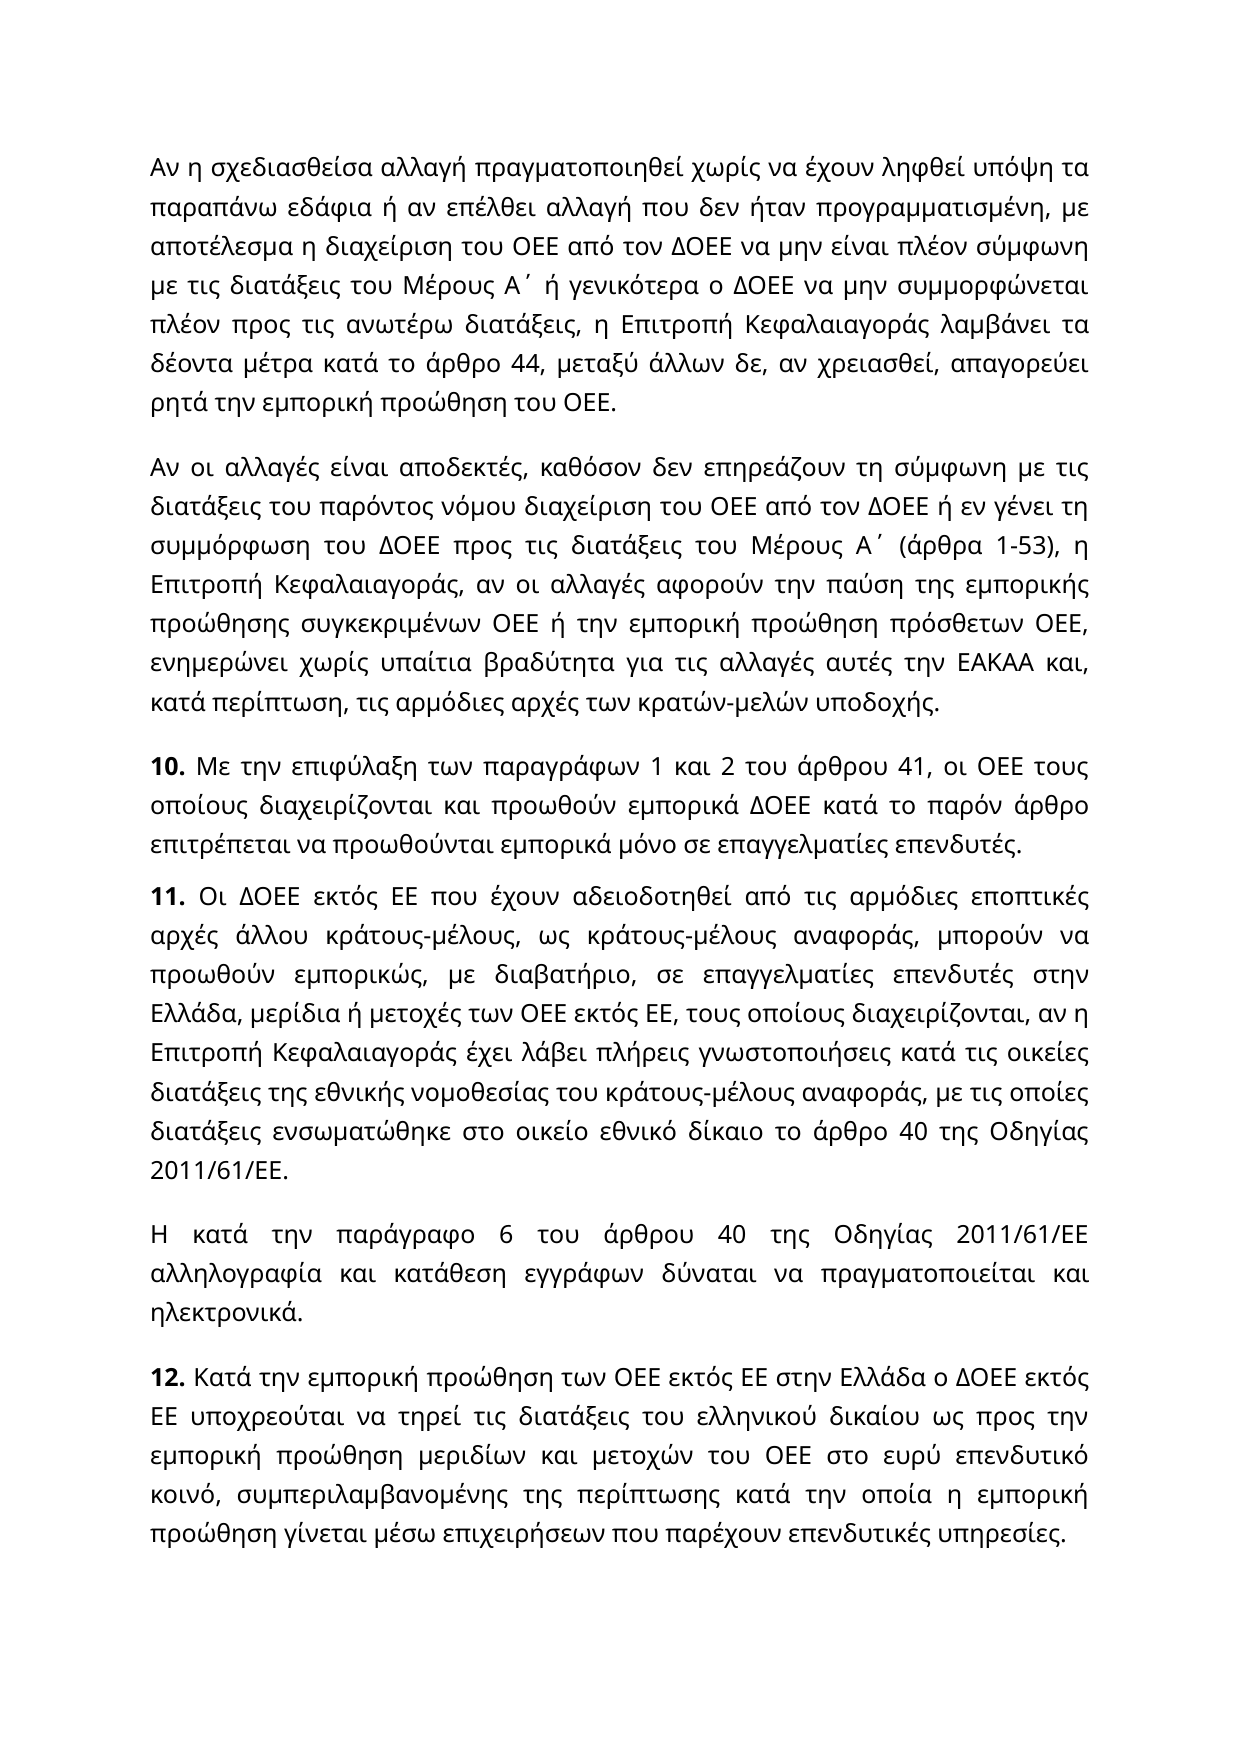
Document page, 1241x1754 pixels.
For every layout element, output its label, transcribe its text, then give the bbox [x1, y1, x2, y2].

text 11. Οι ΔΟΕΕ εκτός ΕΕ που έχουν αδειοδοτηθεί από τις αρμόδιες εποπτικές αρχές άλλου κράτους-μέλους, ως κράτους-μέλους αναφοράς, μπορούν να προωθούν εμπορικώς, με διαβατήριο, σε επαγγελματίες επενδυτές στην Ελλάδα, μερίδια ή μετοχές των ΟΕΕ εκτός ΕΕ, τους οποίους διαχειρίζονται, αν η Επιτροπή Κεφαλαιαγοράς έχει λάβει πλήρεις γνωστοποιήσεις κατά τις οικείες διατάξεις της εθνικής νομοθεσίας του κράτους-μέλους αναφοράς, με τις οποίες διατάξεις ενσωματώθηκε στο οικείο εθνικό δίκαιο το άρθρο 40 της Οδηγίας 2011/61/ΕΕ. [150, 878, 1090, 1187]
text 10. Με την επιφύλαξη των παραγράφων 1 και 2 του άρθρου 41, οι ΟΕΕ τους οποίους διαχειρίζονται και προωθούν εμπορικά ΔΟΕΕ κατά το παρόν άρθρο επιτρέπεται να προωθούνται εμπορικά μόνο σε επαγγελματίες επενδυτές. [150, 748, 1090, 861]
text Αν οι αλλαγές είναι αποδεκτές, καθόσον δεν επηρεάζουν τη σύμφωνη με τις διατάξεις του παρόντος νόμου διαχείριση του ΟΕΕ από τον ΔΟΕΕ ή εν γένει τη συμμόρφωση του ΔΟΕΕ προς τις διατάξεις του Μέρους Α΄ (άρθρα 1-53), η Επιτροπή Κεφαλαιαγοράς, αν οι αλλαγές αφορούν την παύση της εμπορικής προώθησης συγκεκριμένων ΟΕΕ ή την εμπορική προώθηση πρόσθετων ΟΕΕ, ενημερώνει χωρίς υπαίτια βραδύτητα για τις αλλαγές αυτές την ΕΑΚΑΑ και, κατά περίπτωση, τις αρμόδιες αρχές των κρατών-μελών υποδοχής. [150, 449, 1090, 718]
text Η κατά την παράγραφο 6 του άρθρου 40 της Οδηγίας 2011/61/ΕΕ αλληλογραφία και κατάθεση εγγράφων δύναται να πραγματοποιείται και ηλεκτρονικά. [150, 1217, 1090, 1329]
text 12. Κατά την εμπορική προώθηση των ΟΕΕ εκτός ΕΕ στην Ελλάδα ο ΔΟΕΕ εκτός ΕΕ υποχρεούται να τηρεί τις διατάξεις του ελληνικού δικαίου ως προς την εμπορική προώθηση μεριδίων και μετοχών του ΟΕΕ στο ευρύ επενδυτικό κοινό, συμπεριλαμβανομένης της περίπτωσης κατά την οποία η εμπορική προώθηση γίνεται μέσω επιχειρήσεων που παρέχουν επενδυτικές υπηρεσίες. [150, 1359, 1090, 1550]
text Αν η σχεδιασθείσα αλλαγή πραγματοποιηθεί χωρίς να έχουν ληφθεί υπόψη τα παραπάνω εδάφια ή αν επέλθει αλλαγή που δεν ήταν προγραμματισμένη, με αποτέλεσμα η διαχείριση του ΟΕΕ από τον ΔΟΕΕ να μην είναι πλέον σύμφωνη με τις διατάξεις του Μέρους Α΄ ή γενικότερα ο ΔΟΕΕ να μην συμμορφώνεται πλέον προς τις ανωτέρω διατάξεις, η Επιτροπή Κεφαλαιαγοράς λαμβάνει τα δέοντα μέτρα κατά το άρθρο 44, μεταξύ άλλων δε, αν χρειασθεί, απαγορεύει ρητά την εμπορική προώθηση του ΟΕΕ. [150, 150, 1090, 419]
